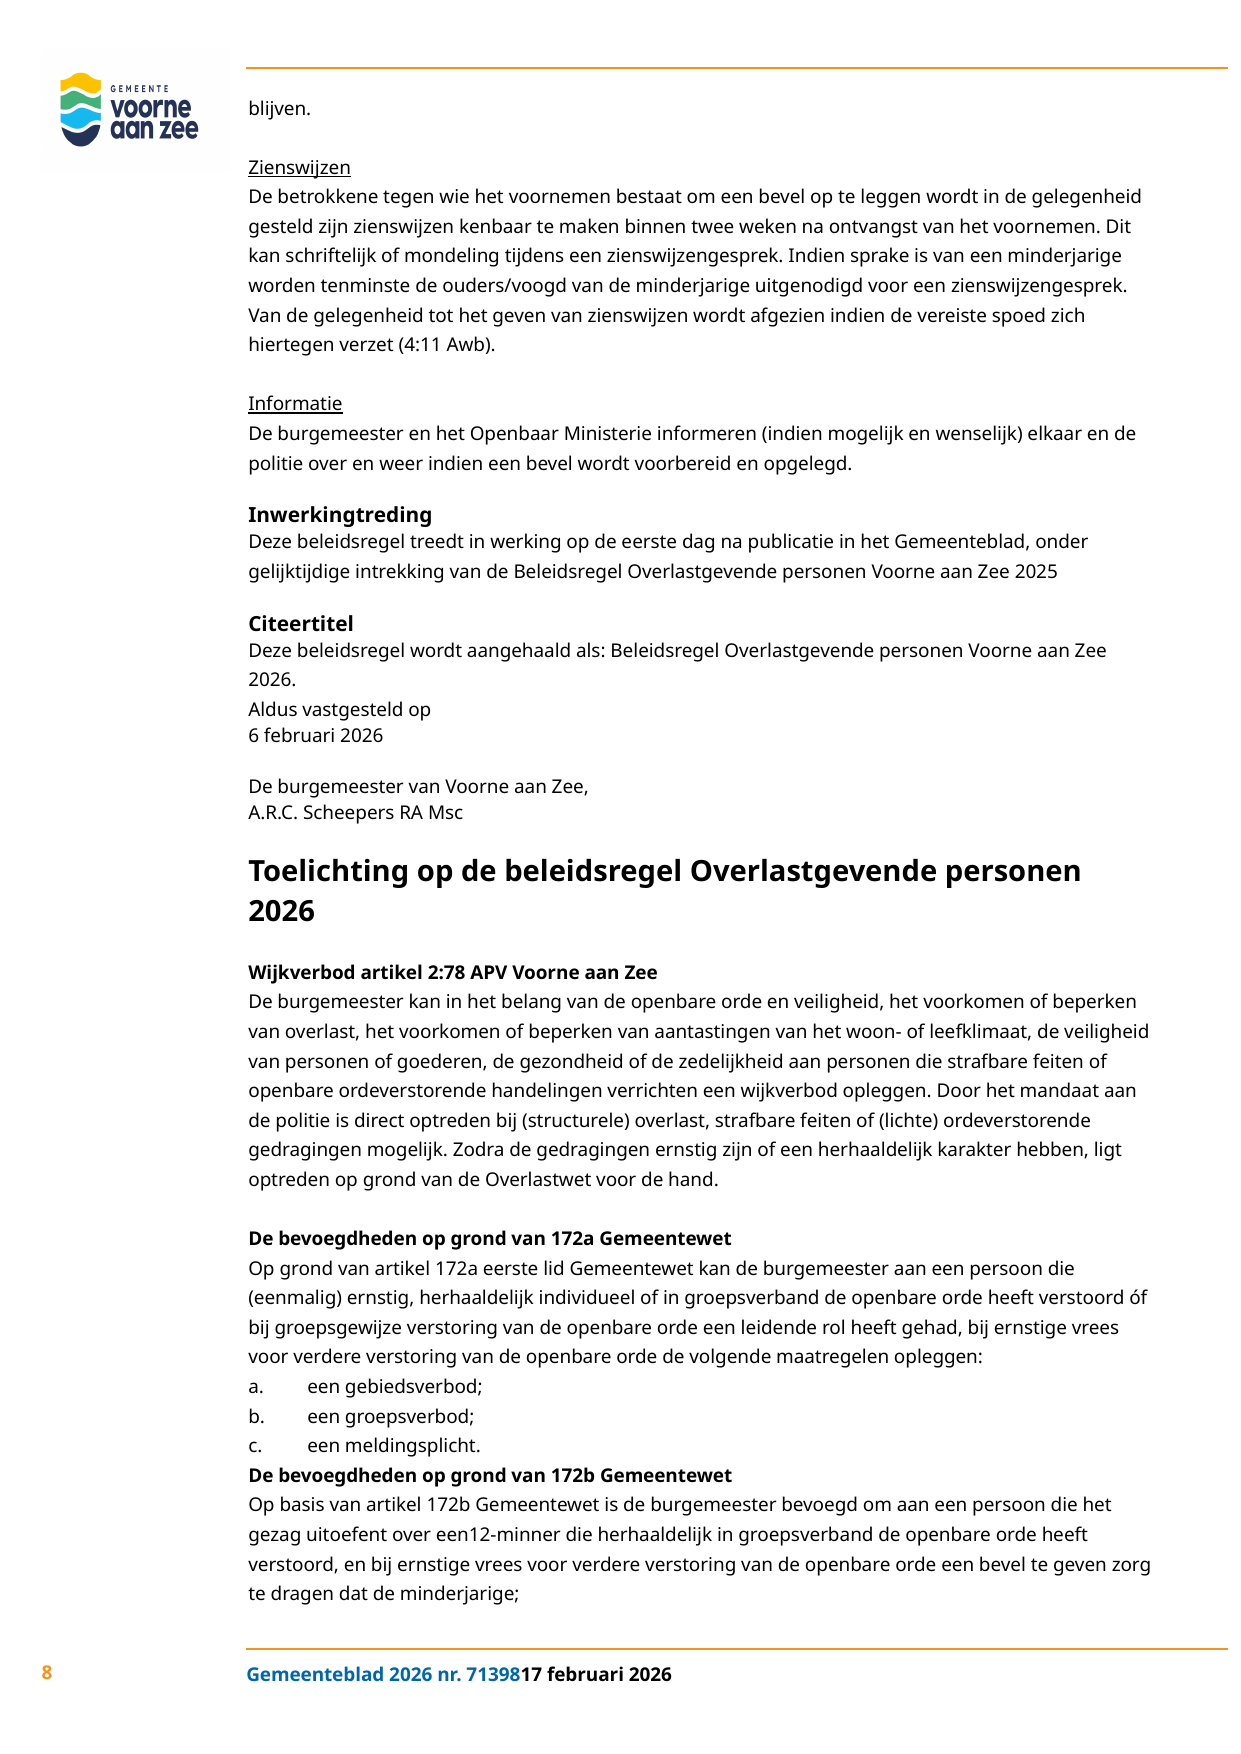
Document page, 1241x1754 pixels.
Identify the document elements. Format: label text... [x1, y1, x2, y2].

picture [41, 47, 231, 172]
text Wijkverbod artikel 2:78 APV Voorne aan Zee [248, 959, 1152, 985]
text A.R.C. Scheepers RA Msc [248, 799, 1152, 825]
text Inwerkingtreding [248, 500, 1152, 529]
text De burgemeester van Voorne aan Zee, [248, 773, 1152, 799]
text Zienswijzen [248, 154, 1152, 180]
text Deze beleidsregel treedt in werking op de eerste dag na publicatie in het Gemeenteblad, onder gelijktijdige intrekking van de Beleidsregel Overlastgevende personen Voorne aan Zee 2025 [248, 529, 1152, 584]
text Op grond van artikel 172a eerste lid Gemeentewet kan de burgemeester aan een persoon die (eenmalig) ernstig, herhaaldelijk individueel of in groepsverband de openbare orde heeft verstoord óf bij groepsgewijze verstoring van de openbare orde een leidende rol heeft gehad, bij ernstige vrees voor verdere verstoring van de openbare orde de volgende maatregelen opleggen: [248, 1255, 1152, 1369]
text Informatie [248, 391, 1152, 416]
list een groepsverbod; [248, 1403, 1152, 1429]
text De bevoegdheden op grond van 172b Gemeentewet [248, 1462, 1152, 1488]
text De bevoegdheden op grond van 172a Gemeentewet [248, 1225, 1152, 1251]
text De burgemeester en het Openbaar Ministerie informeren (indien mogelijk en wenselijk) elkaar en de politie over en weer indien een bevel wordt voorbereid en opgelegd. [248, 420, 1152, 476]
list een meldingsplicht. [248, 1432, 1152, 1458]
text Toelichting op de beleidsregel Overlastgevende personen 2026 [248, 851, 1152, 930]
text Op basis van artikel 172b Gemeentewet is de burgemeester bevoegd om aan een persoon die het gezag uitoefent over een12-minner die herhaaldelijk in groepsverband de openbare orde heeft verstoord, en bij ernstige vrees voor verdere verstoring van de openbare orde een bevel te geven zorg te dragen dat de minderjarige; [248, 1492, 1152, 1606]
text De betrokkene tegen wie het voornemen bestaat om een bevel op te leggen wordt in de gelegenheid gesteld zijn zienswijzen kenbaar te maken binnen twee weken na ontvangst van het voornemen. Dit kan schriftelijk of mondeling tijdens een zienswijzengesprek. Indien sprake is van een minderjarige worden tenminste de ouders/voogd van de minderjarige uitgenodigd voor een zienswijzengesprek. Van de gelegenheid tot het geven van zienswijzen wordt afgezien indien de vereiste spoed zich hiertegen verzet (4:11 Awb). [248, 183, 1152, 357]
text blijven. [248, 95, 1152, 121]
text Deze beleidsregel wordt aangehaald als: Beleidsregel Overlastgevende personen Voorne aan Zee 2026. [248, 637, 1152, 692]
text Aldus vastgesteld op [248, 696, 1152, 722]
text Citeertitel [248, 609, 1152, 637]
text 6 februari 2026 [248, 722, 1152, 748]
list een gebiedsverbod; [248, 1373, 1152, 1399]
text De burgemeester kan in het belang van de openbare orde en veiligheid, het voorkomen of beperken van overlast, het voorkomen of beperken van aantastingen van het woon- of leefklimaat, de veiligheid van personen of goederen, de gezondheid of de zedelijkheid aan personen die strafbare feiten of openbare ordeverstorende handelingen verrichten een wijkverbod opleggen. Door het mandaat aan de politie is direct optreden bij (structurele) overlast, strafbare feiten of (lichte) ordeverstorende gedragingen mogelijk. Zodra de gedragingen ernstig zijn of een herhaaldelijk karakter hebben, ligt optreden op grond van de Overlastwet voor de hand. [248, 989, 1152, 1192]
